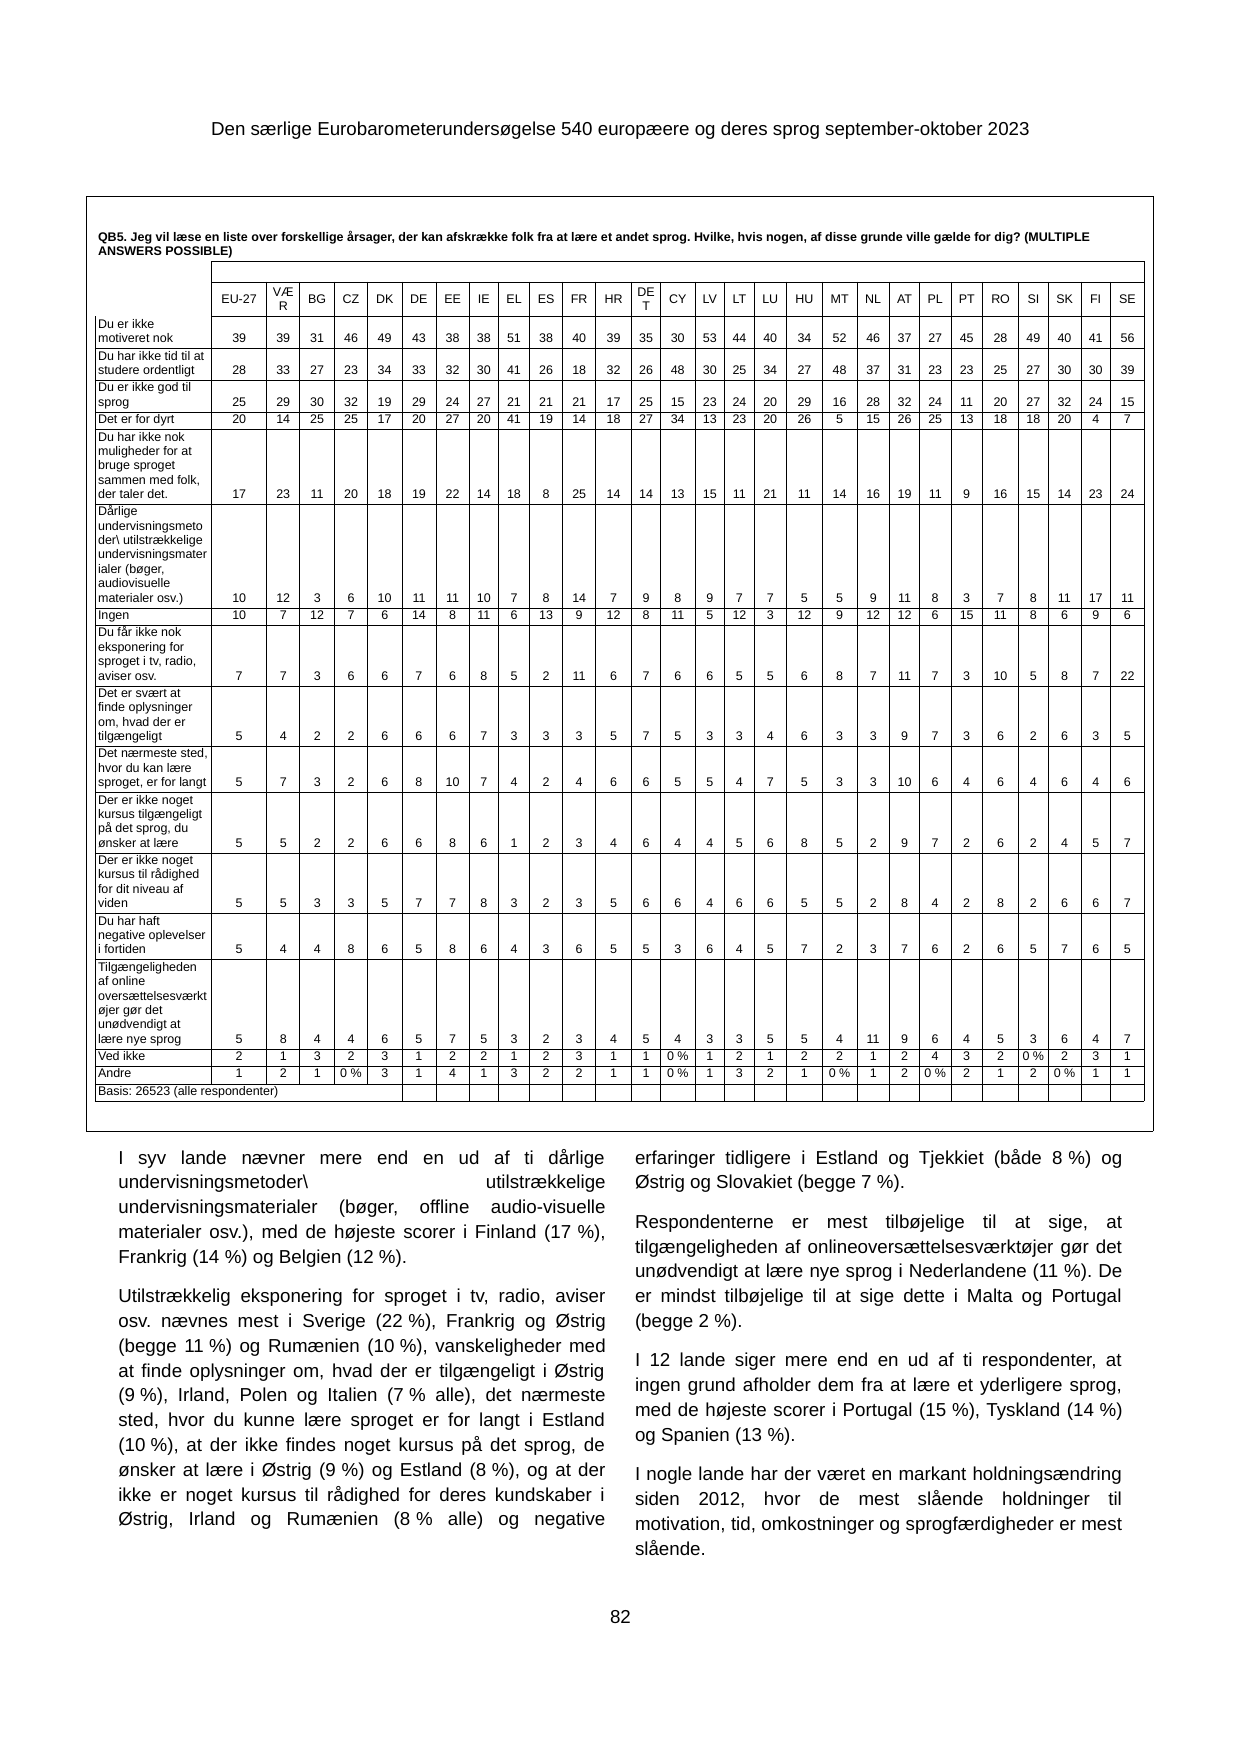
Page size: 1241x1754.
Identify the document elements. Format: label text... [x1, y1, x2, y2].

table_cell 1 [858, 1067, 889, 1083]
table_cell 18 [596, 413, 631, 429]
text I nogle lande har der været en markant holdningsændring siden 2012, hvor de mest slående holdninger til motivation, tid, omkostninger og sprogfærdigheder er mest slående. [635, 1463, 1122, 1559]
text [87, 197, 1153, 1131]
table_cell 0 % [661, 1067, 695, 1083]
table_cell 8 [661, 505, 695, 608]
table_cell 11 [1049, 505, 1081, 608]
table_cell 0 % [661, 1050, 695, 1066]
table_cell 22 [437, 430, 469, 504]
table_cell 11 [858, 960, 889, 1049]
table_cell 21 [499, 381, 529, 412]
table_cell 9 [890, 687, 919, 746]
table_cell 20 [335, 430, 367, 504]
table_cell 17 [1082, 505, 1110, 608]
table_cell SE [1111, 283, 1144, 316]
table_cell [1049, 1085, 1081, 1101]
table_cell 53 [696, 317, 724, 348]
table_cell 40 [1049, 317, 1081, 348]
table_cell 11 [983, 609, 1018, 625]
table_cell 2 [530, 793, 562, 853]
table_cell DK [368, 283, 402, 316]
table_cell 4 [1082, 747, 1110, 792]
table_cell 5 [983, 960, 1018, 1049]
table_cell [1111, 1085, 1144, 1101]
table_cell LU [755, 283, 786, 316]
table_cell 38 [470, 317, 498, 348]
table_cell 6 [1111, 609, 1144, 625]
table_cell [95, 282, 211, 316]
table_cell 8 [470, 626, 498, 686]
table_cell IE [470, 283, 498, 316]
table_cell 14 [823, 430, 857, 504]
text Respondenterne er mest tilbøjelige til at sige, at tilgængeligheden af onlineoversættelsesværktøjer gør det unødvendigt at lære nye sprog i Nederlandene (11 %). De er mindst tilbøjelige til at sige dette i Malta og Portugal (begge 2 %). [635, 1211, 1122, 1331]
table_cell 2 [300, 687, 334, 746]
table_cell 5 [403, 960, 436, 1049]
table_cell 6 [1049, 854, 1081, 913]
table_cell 20 [1049, 413, 1081, 429]
table_cell 34 [368, 349, 402, 380]
table_cell EE [437, 283, 469, 316]
table_cell 1 [1111, 1050, 1144, 1066]
table_cell 7 [1082, 626, 1110, 686]
table_cell 2 [1019, 854, 1048, 913]
table_cell 9 [890, 960, 919, 1049]
table_cell Du er ikke god til sprog [96, 381, 211, 412]
table_cell 1 [300, 1067, 334, 1083]
table_cell 44 [725, 317, 754, 348]
table_cell 6 [755, 793, 786, 853]
table_cell 6 [632, 747, 660, 792]
table_cell [696, 1085, 724, 1101]
table_cell [823, 1085, 857, 1101]
table_cell 5 [696, 747, 724, 792]
table_cell 34 [661, 413, 695, 429]
table_cell 5 [755, 960, 786, 1049]
table_cell 2 [530, 626, 562, 686]
table_cell 43 [403, 317, 436, 348]
table_cell 7 [267, 626, 299, 686]
table_cell 5 [787, 505, 822, 608]
table_cell 11 [920, 430, 951, 504]
table_cell 5 [1082, 793, 1110, 853]
table_cell 2 [335, 793, 367, 853]
table_cell 5 [1019, 626, 1048, 686]
table_cell 12 [787, 609, 822, 625]
table_cell 6 [368, 687, 402, 746]
table_cell BG [300, 283, 334, 316]
table_cell 6 [499, 609, 529, 625]
table_cell 26 [787, 413, 822, 429]
table_cell 6 [470, 914, 498, 959]
table_cell 6 [596, 747, 631, 792]
table_cell 8 [267, 960, 299, 1049]
table_cell 48 [661, 349, 695, 380]
table_cell 16 [823, 381, 857, 412]
table_cell 9 [858, 505, 889, 608]
table_cell 6 [755, 854, 786, 913]
table_cell 49 [1019, 317, 1048, 348]
table_cell 2 [1049, 1050, 1081, 1066]
table_cell 29 [787, 381, 822, 412]
table_cell Du har ikke nok muligheder for at bruge sproget sammen med folk, der taler det. [96, 430, 211, 504]
table_cell 7 [632, 687, 660, 746]
table_cell 3 [858, 687, 889, 746]
table_cell 5 [403, 914, 436, 959]
table_cell LT [725, 283, 754, 316]
table_cell 33 [267, 349, 299, 380]
table_cell 8 [335, 914, 367, 959]
table_cell 6 [696, 914, 724, 959]
table_cell 2 [267, 1067, 299, 1083]
table_cell [596, 1085, 631, 1101]
table_cell 1 [499, 793, 529, 853]
table_cell 20 [470, 413, 498, 429]
table_cell 2 [1019, 793, 1048, 853]
table_cell 9 [890, 793, 919, 853]
table_cell RO [983, 283, 1018, 316]
table_cell 46 [858, 317, 889, 348]
table_cell 49 [368, 317, 402, 348]
table_cell 5 [267, 793, 299, 853]
table_cell 7 [437, 960, 469, 1049]
table_cell HU [787, 283, 822, 316]
table_cell 24 [1082, 381, 1110, 412]
table_cell 2 [530, 747, 562, 792]
table_cell 27 [437, 413, 469, 429]
table_cell 8 [1019, 505, 1048, 608]
table_cell 27 [300, 349, 334, 380]
table_cell Det er for dyrt [96, 413, 211, 429]
table_cell 6 [437, 626, 469, 686]
table_cell 6 [983, 687, 1018, 746]
table_cell 6 [632, 854, 660, 913]
table_cell 4 [300, 960, 334, 1049]
table_cell 6 [725, 854, 754, 913]
table_cell 25 [725, 349, 754, 380]
table_cell 6 [470, 793, 498, 853]
table_cell 2 [890, 1067, 919, 1083]
table_cell 6 [1049, 960, 1081, 1049]
table_cell 2 [952, 793, 982, 853]
table_cell 3 [563, 960, 595, 1049]
table_cell PT [952, 283, 982, 316]
table_cell 3 [661, 914, 695, 959]
table_cell 1 [1111, 1067, 1144, 1083]
table_cell 5 [755, 626, 786, 686]
table_cell 1 [632, 1050, 660, 1066]
table_cell 27 [632, 413, 660, 429]
table_cell 14 [403, 609, 436, 625]
text erfaringer tidligere i Estland og Tjekkiet (både 8 %) og Østrig og Slovakiet (begge 7 %). [635, 1132, 1122, 1193]
table_cell 6 [920, 914, 951, 959]
table_cell 10 [890, 747, 919, 792]
table_cell 4 [755, 687, 786, 746]
table_cell 5 [632, 914, 660, 959]
table_cell 27 [470, 381, 498, 412]
table_cell 2 [530, 854, 562, 913]
table_cell 3 [300, 626, 334, 686]
table_cell 4 [1082, 960, 1110, 1049]
table_cell 25 [300, 413, 334, 429]
table_cell 19 [890, 430, 919, 504]
table_cell 27 [1019, 349, 1048, 380]
table_cell 5 [499, 626, 529, 686]
table_cell 22 [1111, 626, 1144, 686]
table_cell NL [858, 283, 889, 316]
table_cell 32 [890, 381, 919, 412]
table_cell 9 [563, 609, 595, 625]
table_cell CY [661, 283, 695, 316]
table_cell 6 [983, 793, 1018, 853]
table_cell 3 [1019, 960, 1048, 1049]
table_cell 11 [403, 505, 436, 608]
table_cell 3 [858, 914, 889, 959]
table_cell 7 [335, 609, 367, 625]
table_cell 1 [858, 1050, 889, 1066]
table_cell 7 [470, 687, 498, 746]
table_cell Der er ikke noget kursus tilgængeligt på det sprog, du ønsker at lære [96, 793, 211, 853]
table_cell [437, 1085, 469, 1101]
table_cell 12 [267, 505, 299, 608]
table_cell 10 [437, 747, 469, 792]
table_cell 6 [1082, 914, 1110, 959]
table_cell 0 % [1049, 1067, 1081, 1083]
table_cell 3 [952, 505, 982, 608]
table_cell 7 [267, 747, 299, 792]
table_cell 16 [983, 430, 1018, 504]
table_cell 5 [212, 747, 266, 792]
table_cell 3 [300, 747, 334, 792]
table_cell 11 [563, 626, 595, 686]
table_cell 23 [952, 349, 982, 380]
table_cell LV [696, 283, 724, 316]
table_cell 2 [530, 1050, 562, 1066]
table_cell 7 [1111, 854, 1144, 913]
table_cell 40 [755, 317, 786, 348]
table_cell 4 [1019, 747, 1048, 792]
table_cell 5 [470, 960, 498, 1049]
table_cell 15 [952, 609, 982, 625]
table_cell 5 [1111, 914, 1144, 959]
table_cell 11 [661, 609, 695, 625]
table_cell 15 [696, 430, 724, 504]
table_cell 4 [1049, 793, 1081, 853]
table_cell 25 [983, 349, 1018, 380]
table_cell 2 [890, 1050, 919, 1066]
table_cell 28 [212, 349, 266, 380]
table_cell 30 [661, 317, 695, 348]
table_cell 8 [437, 793, 469, 853]
table_cell 38 [437, 317, 469, 348]
table_cell 11 [890, 505, 919, 608]
table_cell [661, 1085, 695, 1101]
table_cell [983, 1085, 1018, 1101]
table_cell 16 [858, 430, 889, 504]
table_cell Der er ikke noget kursus til rådighed for dit niveau af viden [96, 854, 211, 913]
table_cell 21 [563, 381, 595, 412]
table_cell 6 [1111, 747, 1144, 792]
table_cell 5 [212, 687, 266, 746]
table_cell 15 [661, 381, 695, 412]
table_cell 6 [368, 960, 402, 1049]
table_cell [725, 1085, 754, 1101]
table_cell 6 [1049, 747, 1081, 792]
table_cell PL [920, 283, 951, 316]
table_cell 41 [499, 413, 529, 429]
table_cell VÆR [267, 283, 299, 316]
table_cell 6 [335, 505, 367, 608]
table_cell 7 [1049, 914, 1081, 959]
table_cell 10 [368, 505, 402, 608]
table_cell 25 [632, 381, 660, 412]
table_cell 41 [1082, 317, 1110, 348]
table_cell 33 [403, 349, 436, 380]
table_cell 6 [1049, 609, 1081, 625]
table_cell 2 [335, 687, 367, 746]
table_cell [470, 1085, 498, 1101]
table_cell 20 [983, 381, 1018, 412]
table_cell 1 [755, 1050, 786, 1066]
table_cell 3 [335, 854, 367, 913]
table_cell 3 [563, 687, 595, 746]
table_cell SK [1049, 283, 1081, 316]
table_cell 30 [1082, 349, 1110, 380]
table_cell 4 [267, 687, 299, 746]
table_cell 9 [632, 505, 660, 608]
table_cell 8 [823, 626, 857, 686]
table_cell 3 [368, 1050, 402, 1066]
table_cell 4 [596, 793, 631, 853]
table_cell 1 [983, 1067, 1018, 1083]
table_cell 29 [267, 381, 299, 412]
table_cell 7 [858, 626, 889, 686]
table_cell 4 [499, 747, 529, 792]
table_cell 27 [787, 349, 822, 380]
table_cell 3 [300, 505, 334, 608]
table_cell [530, 1085, 562, 1101]
table_cell 4 [563, 747, 595, 792]
table_cell HR [596, 283, 631, 316]
table_cell 6 [983, 747, 1018, 792]
table_cell 8 [787, 793, 822, 853]
table_cell 1 [403, 1067, 436, 1083]
table_cell 9 [823, 609, 857, 625]
table_cell 14 [563, 505, 595, 608]
table_cell 18 [368, 430, 402, 504]
table_cell 4 [920, 1050, 951, 1066]
table_cell 3 [530, 687, 562, 746]
table_cell 4 [952, 960, 982, 1049]
table_cell 3 [300, 1050, 334, 1066]
table_cell 8 [530, 505, 562, 608]
table_cell 39 [1111, 349, 1144, 380]
table_cell 5 [596, 914, 631, 959]
table_cell 27 [1019, 381, 1048, 412]
table_header QB5. Jeg vil læse en liste over forskellige årsager, der kan afskrække folk fra at lære et andet sprog. Hvilke, hvis nogen, af disse grunde ville gælde for dig? (MULTIPLE ANSWERS POSSIBLE) [95, 227, 1144, 261]
table_cell 30 [300, 381, 334, 412]
table_cell 10 [212, 505, 266, 608]
table_cell 3 [725, 1067, 754, 1083]
table_cell 17 [368, 413, 402, 429]
table_cell 17 [596, 381, 631, 412]
table_cell 31 [300, 317, 334, 348]
table_cell [952, 1085, 982, 1101]
table_cell 32 [1049, 381, 1081, 412]
table_cell 13 [696, 413, 724, 429]
table_cell 7 [267, 609, 299, 625]
table_cell 45 [952, 317, 982, 348]
table_cell 8 [437, 609, 469, 625]
table_cell 3 [563, 854, 595, 913]
table_cell 3 [858, 747, 889, 792]
table_cell 4 [437, 1067, 469, 1083]
table_cell 5 [596, 854, 631, 913]
table_cell 6 [787, 626, 822, 686]
table_cell 23 [1082, 430, 1110, 504]
table_cell 8 [530, 430, 562, 504]
table_cell 6 [563, 914, 595, 959]
table_cell 2 [530, 960, 562, 1049]
table_cell 12 [858, 609, 889, 625]
table_cell 14 [267, 413, 299, 429]
table_cell 24 [725, 381, 754, 412]
table_cell 7 [890, 914, 919, 959]
table_cell 30 [470, 349, 498, 380]
table_cell 4 [661, 960, 695, 1049]
table_cell [499, 1085, 529, 1101]
table_cell 5 [787, 854, 822, 913]
table_cell 3 [823, 687, 857, 746]
table_cell 32 [335, 381, 367, 412]
table_cell Tilgængeligheden af online oversættelsesværktøjer gør det unødvendigt at lære nye sprog [96, 960, 211, 1049]
table_cell 6 [368, 609, 402, 625]
table_cell 11 [470, 609, 498, 625]
table_cell 1 [596, 1067, 631, 1083]
table_cell 32 [596, 349, 631, 380]
table_cell 6 [403, 793, 436, 853]
table_cell 2 [437, 1050, 469, 1066]
table_cell 5 [823, 505, 857, 608]
table_cell 6 [596, 626, 631, 686]
table_cell SI [1019, 283, 1048, 316]
table_cell CZ [335, 283, 367, 316]
table_cell Andre [96, 1067, 211, 1083]
table_cell 6 [661, 854, 695, 913]
table_cell ES [530, 283, 562, 316]
table_cell 5 [212, 793, 266, 853]
table_cell 2 [1019, 687, 1048, 746]
table_cell 2 [823, 1050, 857, 1066]
table_cell [212, 262, 1144, 282]
table_cell 13 [530, 609, 562, 625]
table_cell 23 [696, 381, 724, 412]
table_cell 5 [823, 793, 857, 853]
table_cell 5 [787, 747, 822, 792]
table_cell 11 [1111, 505, 1144, 608]
table_cell 8 [632, 609, 660, 625]
table_cell 5 [368, 854, 402, 913]
table_cell 4 [920, 854, 951, 913]
text [118, 177, 605, 196]
table_cell [787, 1085, 822, 1101]
table_cell [95, 261, 211, 282]
table_cell 2 [858, 793, 889, 853]
table_cell 4 [725, 747, 754, 792]
table_cell 13 [661, 430, 695, 504]
table_cell 5 [1111, 687, 1144, 746]
table_cell 3 [563, 793, 595, 853]
table_cell 9 [1082, 609, 1110, 625]
table_cell 6 [920, 609, 951, 625]
table_cell 17 [212, 430, 266, 504]
table_cell 3 [696, 687, 724, 746]
table_cell 7 [755, 747, 786, 792]
table_cell DET [632, 283, 660, 316]
table_cell 7 [1111, 413, 1144, 429]
table_cell 6 [403, 687, 436, 746]
table_cell 4 [335, 960, 367, 1049]
table_cell 6 [983, 914, 1018, 959]
table_cell [1019, 1085, 1048, 1101]
table_cell 6 [368, 747, 402, 792]
table_cell 5 [725, 626, 754, 686]
table_cell 18 [1019, 413, 1048, 429]
table_cell 8 [1019, 609, 1048, 625]
table_cell 7 [920, 793, 951, 853]
table_cell 2 [470, 1050, 498, 1066]
table_cell 4 [696, 854, 724, 913]
table_cell 12 [596, 609, 631, 625]
table_cell 37 [890, 317, 919, 348]
table_cell 7 [403, 854, 436, 913]
table_cell 1 [267, 1050, 299, 1066]
table_cell 4 [952, 747, 982, 792]
table_cell 2 [725, 1050, 754, 1066]
table_cell 2 [952, 1067, 982, 1083]
table_cell 23 [725, 413, 754, 429]
table_cell 18 [983, 413, 1018, 429]
table_cell 6 [920, 960, 951, 1049]
table_cell 4 [499, 914, 529, 959]
table_cell 29 [403, 381, 436, 412]
table_cell 3 [1082, 1050, 1110, 1066]
table_cell 5 [661, 687, 695, 746]
table_cell 28 [983, 317, 1018, 348]
table_cell EU-27 [212, 283, 266, 316]
table_cell 18 [563, 349, 595, 380]
table_cell 9 [696, 505, 724, 608]
table_cell 6 [661, 626, 695, 686]
table_cell 0 % [1019, 1050, 1048, 1066]
table_cell 8 [920, 505, 951, 608]
table_cell Du har ikke tid til at studere ordentligt [96, 349, 211, 380]
table_cell 5 [267, 854, 299, 913]
table_cell 7 [499, 505, 529, 608]
table_cell Du får ikke nok eksponering for sproget i tv, radio, aviser osv. [96, 626, 211, 686]
table_cell 7 [983, 505, 1018, 608]
table_cell 3 [499, 687, 529, 746]
table_cell 24 [437, 381, 469, 412]
table_cell 1 [470, 1067, 498, 1083]
table_cell FI [1082, 283, 1110, 316]
table_cell 7 [470, 747, 498, 792]
table_cell 5 [823, 413, 857, 429]
table_cell [1082, 1085, 1110, 1101]
table_cell 7 [787, 914, 822, 959]
table_cell 14 [632, 430, 660, 504]
table_cell 30 [1049, 349, 1081, 380]
table_cell 0 % [823, 1067, 857, 1083]
table_cell Ingen [96, 609, 211, 625]
table_cell 3 [530, 914, 562, 959]
text I 12 lande siger mere end en ud af ti respondenter, at ingen grund afholder dem fra at lære et yderligere sprog, med de højeste scorer i Portugal (15 %), Tyskland (14 %) og Spanien (13 %). [635, 1349, 1122, 1445]
table_cell EL [499, 283, 529, 316]
table_cell 1 [1082, 1067, 1110, 1083]
table_cell 11 [300, 430, 334, 504]
table_cell 1 [696, 1067, 724, 1083]
table_cell 5 [212, 914, 266, 959]
table_cell 23 [920, 349, 951, 380]
table_cell 7 [920, 626, 951, 686]
table_cell 2 [335, 1050, 367, 1066]
table_cell 38 [530, 317, 562, 348]
table_cell 6 [787, 687, 822, 746]
table_cell 6 [368, 626, 402, 686]
table_cell 10 [983, 626, 1018, 686]
table_cell 5 [632, 960, 660, 1049]
table_cell [632, 1085, 660, 1101]
table_cell MT [823, 283, 857, 316]
table_cell 1 [403, 1050, 436, 1066]
table_cell AT [890, 283, 919, 316]
table_cell 5 [823, 854, 857, 913]
table_cell 6 [1049, 687, 1081, 746]
table_cell 5 [661, 747, 695, 792]
table_cell 4 [300, 914, 334, 959]
table_cell Dårlige undervisningsmetoder\ utilstrækkelige undervisningsmaterialer (bøger, audiovisuelle materialer osv.) [96, 505, 211, 608]
table_cell 15 [858, 413, 889, 429]
table_cell 4 [696, 793, 724, 853]
table_cell 11 [437, 505, 469, 608]
table_cell 3 [755, 609, 786, 625]
table_cell 2 [787, 1050, 822, 1066]
table_cell 39 [212, 317, 266, 348]
table_cell Ved ikke [96, 1050, 211, 1066]
table_cell 11 [952, 381, 982, 412]
table_cell 1 [212, 1067, 266, 1083]
table_cell 6 [368, 914, 402, 959]
table_cell 7 [596, 505, 631, 608]
table_cell 32 [437, 349, 469, 380]
table_cell 25 [920, 413, 951, 429]
table_cell 3 [368, 1067, 402, 1083]
table_cell 26 [632, 349, 660, 380]
table_cell Du er ikke motiveret nok [96, 316, 211, 348]
table_cell 4 [1082, 413, 1110, 429]
table_cell 3 [952, 687, 982, 746]
table_cell 12 [300, 609, 334, 625]
table_cell Basis: 26523 (alle respondenter) [96, 1085, 402, 1101]
table_cell 4 [267, 914, 299, 959]
table_cell 6 [632, 793, 660, 853]
table_cell 11 [890, 626, 919, 686]
table_cell FR [563, 283, 595, 316]
table_cell 27 [920, 317, 951, 348]
table_cell 3 [563, 1050, 595, 1066]
table_cell 56 [1111, 317, 1144, 348]
table_cell [563, 1085, 595, 1101]
table_cell 9 [952, 430, 982, 504]
table_cell 25 [563, 430, 595, 504]
table_cell 19 [368, 381, 402, 412]
table_cell 15 [1111, 381, 1144, 412]
table_cell 5 [725, 793, 754, 853]
table_cell 11 [787, 430, 822, 504]
table_cell 7 [1111, 793, 1144, 853]
table_cell 34 [755, 349, 786, 380]
table_cell 0 % [335, 1067, 367, 1083]
table_cell 1 [632, 1067, 660, 1083]
table_cell 20 [403, 413, 436, 429]
table_cell 8 [1049, 626, 1081, 686]
table_cell 20 [212, 413, 266, 429]
table_cell 31 [890, 349, 919, 380]
table_cell 12 [890, 609, 919, 625]
table_cell 6 [368, 793, 402, 853]
table_cell 2 [823, 914, 857, 959]
table_cell 25 [212, 381, 266, 412]
table_cell 7 [632, 626, 660, 686]
table_cell 35 [632, 317, 660, 348]
table_cell 5 [787, 960, 822, 1049]
table_cell 2 [983, 1050, 1018, 1066]
table_cell 3 [823, 747, 857, 792]
table_cell 39 [596, 317, 631, 348]
table_cell 24 [920, 381, 951, 412]
table_cell 2 [858, 854, 889, 913]
table_cell Du har haft negative oplevelser i fortiden [96, 914, 211, 959]
table_cell 0 % [920, 1067, 951, 1083]
table_cell [403, 1085, 436, 1101]
table_cell 15 [1019, 430, 1048, 504]
table_cell 6 [1082, 854, 1110, 913]
table_cell 6 [335, 626, 367, 686]
table_cell 46 [335, 317, 367, 348]
table_cell 21 [755, 430, 786, 504]
table_cell 5 [755, 914, 786, 959]
table_cell 2 [212, 1050, 266, 1066]
table_cell 19 [530, 413, 562, 429]
table_cell 3 [952, 1050, 982, 1066]
table_cell 2 [563, 1067, 595, 1083]
table_cell 8 [437, 914, 469, 959]
table_cell 8 [470, 854, 498, 913]
table_cell 7 [755, 505, 786, 608]
table_cell 3 [696, 960, 724, 1049]
table_cell 10 [212, 609, 266, 625]
table_cell 3 [1082, 687, 1110, 746]
table_cell 7 [437, 854, 469, 913]
table_cell 39 [267, 317, 299, 348]
text Utilstrækkelig eksponering for sproget i tv, radio, aviser osv. nævnes mest i Sverige (22 %), Frankrig og Østrig (begge 11 %) og Rumænien (10 %), vanskeligheder med at finde oplysninger om, hvad der er tilgængeligt i Østrig (9 %), Irland, Polen og Italien (7 % alle), det nærmeste sted, hvor du kunne lære sproget er for langt i Estland (10 %), at der ikke findes noget kursus på det sprog, de ønsker at lære i Østrig (9 %) og Estland (8 %), og at der ikke er noget kursus til rådighed for deres kundskaber i Østrig, Irland og Rumænien (8 % alle) og negative [118, 1285, 605, 1530]
table_cell Det er svært at finde oplysninger om, hvad der er tilgængeligt [96, 687, 211, 746]
table_cell 3 [952, 626, 982, 686]
table_cell 5 [212, 960, 266, 1049]
table_cell 4 [823, 960, 857, 1049]
table_cell 3 [499, 960, 529, 1049]
table_cell 5 [596, 687, 631, 746]
table_cell 3 [499, 854, 529, 913]
table_cell 5 [696, 609, 724, 625]
table_cell 14 [596, 430, 631, 504]
table_cell 14 [1049, 430, 1081, 504]
table_cell 11 [725, 430, 754, 504]
table_cell 4 [661, 793, 695, 853]
table_cell [920, 1085, 951, 1101]
table_cell [858, 1085, 889, 1101]
table_cell 7 [725, 505, 754, 608]
table_cell 30 [696, 349, 724, 380]
text I syv lande nævner mere end en ud af ti dårlige undervisningsmetoder\ utilstrækkelige undervisningsmaterialer (bøger, offline audio-visuelle materialer osv.), med de højeste scorer i Finland (17 %), Frankrig (14 %) og Belgien (12 %). [118, 1132, 605, 1267]
table_cell Det nærmeste sted, hvor du kan lære sproget, er for langt [96, 747, 211, 792]
table_cell 3 [499, 1067, 529, 1083]
table_cell 3 [300, 854, 334, 913]
table_cell 26 [530, 349, 562, 380]
table_cell 21 [530, 381, 562, 412]
table_cell 6 [920, 747, 951, 792]
table_cell 41 [499, 349, 529, 380]
table_cell 7 [920, 687, 951, 746]
table_cell 2 [755, 1067, 786, 1083]
table_cell DE [403, 283, 436, 316]
table_cell 28 [858, 381, 889, 412]
table_cell 7 [212, 626, 266, 686]
table_cell 2 [335, 747, 367, 792]
table_cell 6 [696, 626, 724, 686]
table_cell 2 [952, 914, 982, 959]
table_cell 48 [823, 349, 857, 380]
table_cell 5 [212, 854, 266, 913]
table_cell 2 [530, 1067, 562, 1083]
table_cell 19 [403, 430, 436, 504]
table_cell 6 [437, 687, 469, 746]
table_cell 8 [403, 747, 436, 792]
table_cell 14 [470, 430, 498, 504]
table_cell 5 [1019, 914, 1048, 959]
table_cell 1 [787, 1067, 822, 1083]
table_cell 20 [755, 413, 786, 429]
table_cell 51 [499, 317, 529, 348]
table_cell 10 [470, 505, 498, 608]
table_cell 8 [890, 854, 919, 913]
table_cell 14 [563, 413, 595, 429]
table_cell 37 [858, 349, 889, 380]
table_cell 40 [563, 317, 595, 348]
table_cell 4 [596, 960, 631, 1049]
table_cell [890, 1085, 919, 1101]
table_cell 12 [725, 609, 754, 625]
table_cell 1 [696, 1050, 724, 1066]
table_cell 20 [755, 381, 786, 412]
table_cell 8 [983, 854, 1018, 913]
table_cell 23 [335, 349, 367, 380]
table_cell 3 [725, 687, 754, 746]
table_cell 3 [725, 960, 754, 1049]
table_cell 18 [499, 430, 529, 504]
table_cell 1 [596, 1050, 631, 1066]
table_cell 4 [725, 914, 754, 959]
table_cell 7 [1111, 960, 1144, 1049]
table_cell 24 [1111, 430, 1144, 504]
table_cell [755, 1085, 786, 1101]
table_cell 2 [300, 793, 334, 853]
table_cell 26 [890, 413, 919, 429]
table_cell 2 [1019, 1067, 1048, 1083]
table_cell 1 [499, 1050, 529, 1066]
table_cell 7 [403, 626, 436, 686]
table_cell 52 [823, 317, 857, 348]
table_cell 2 [952, 854, 982, 913]
table_cell 13 [952, 413, 982, 429]
table_cell 34 [787, 317, 822, 348]
table_cell 25 [335, 413, 367, 429]
table_cell 23 [267, 430, 299, 504]
